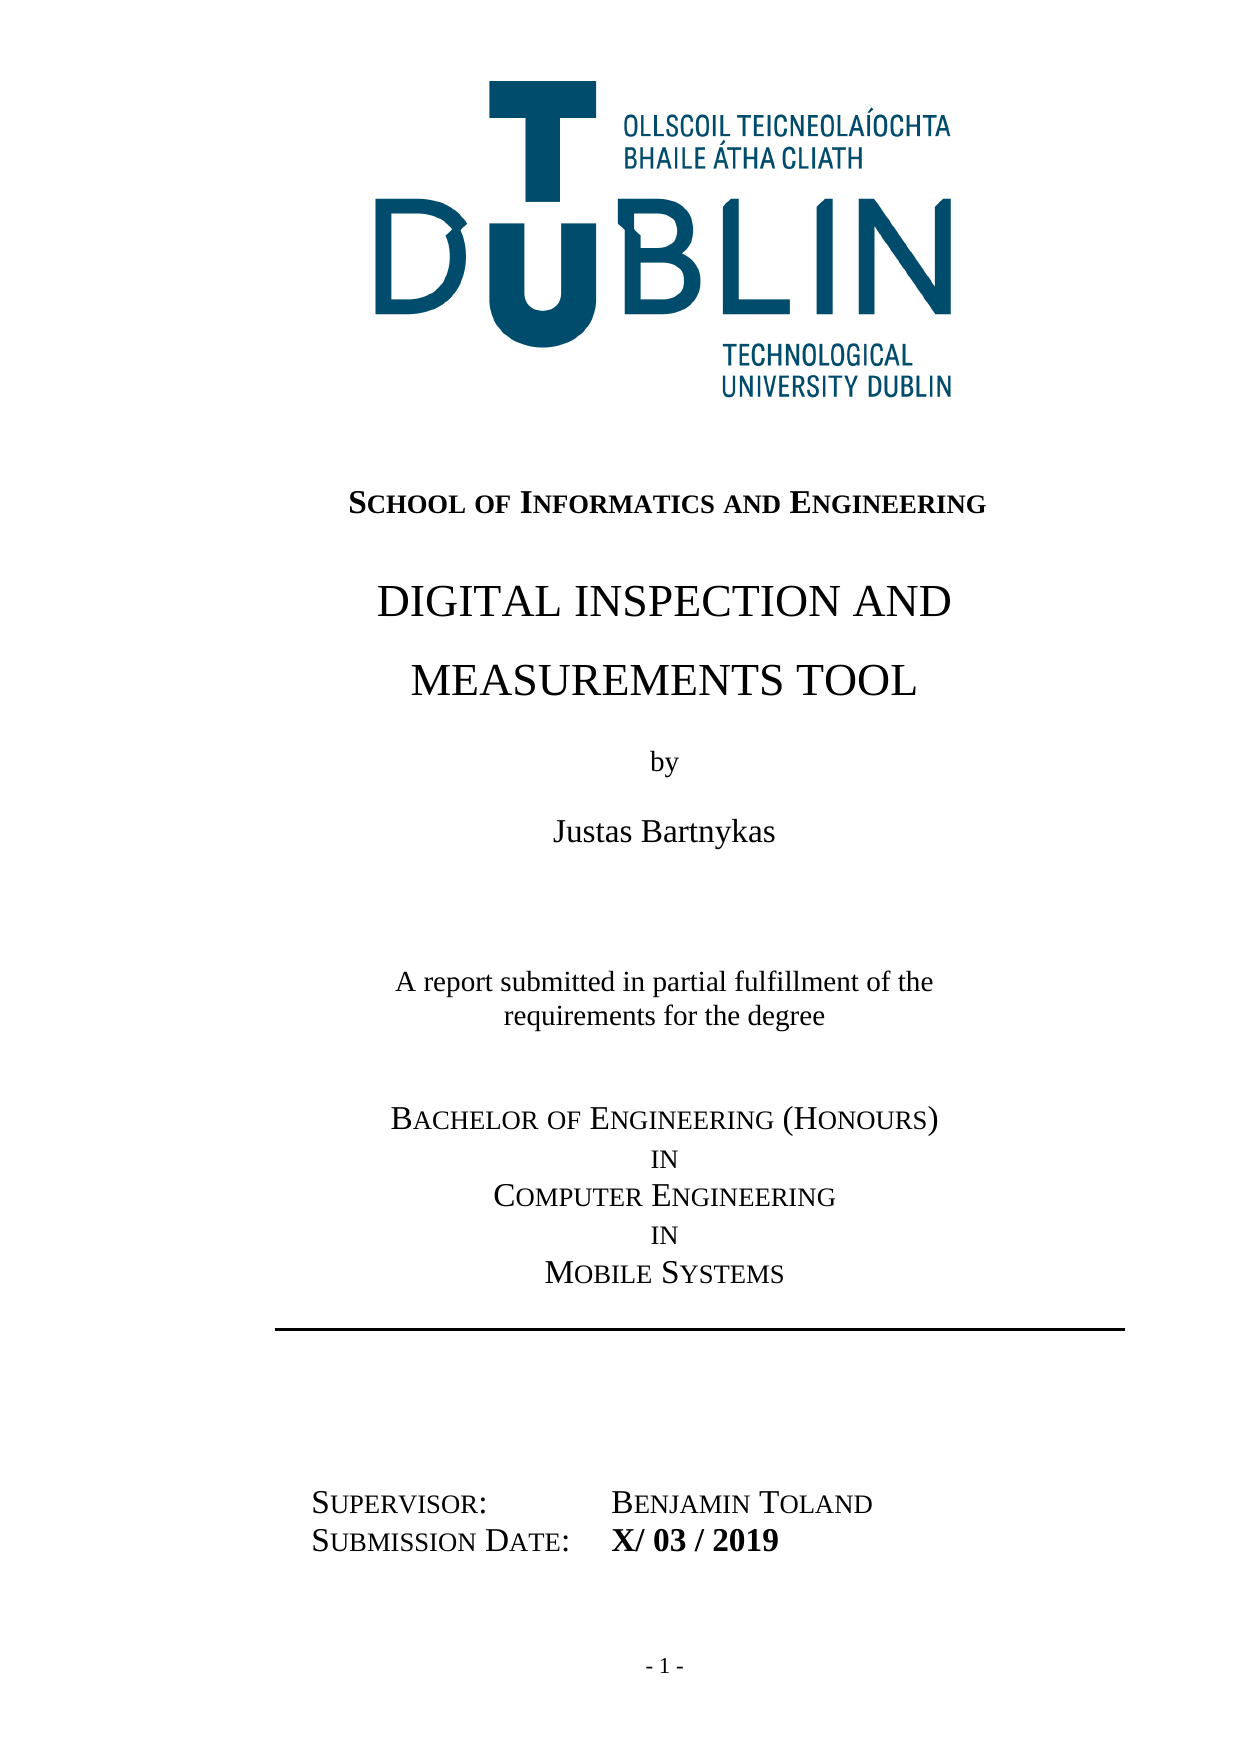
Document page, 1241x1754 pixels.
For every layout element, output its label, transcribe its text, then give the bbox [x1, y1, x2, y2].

title Bachelor of Engineering (Honours) [236, 1098, 1092, 1137]
text Submission Date: X/ 03 / 2019 [311, 1520, 1098, 1558]
title A report submitted in partial fulfillment of the [236, 964, 1092, 998]
title Mobile Systems [236, 1252, 1092, 1290]
title Digital Inspection and Measurements tool [236, 573, 1092, 705]
text Supervisor: Benjamin Toland [311, 1482, 1098, 1520]
title in [236, 1213, 1092, 1252]
text School of Informatics and Engineering [236, 482, 1098, 521]
title requirements for the degree [236, 998, 1092, 1031]
text Justas Bartnykas [236, 811, 1092, 849]
title in [236, 1137, 1092, 1175]
title Computer Engineering [236, 1175, 1092, 1213]
title by [236, 744, 1092, 777]
picture [362, 75, 967, 406]
